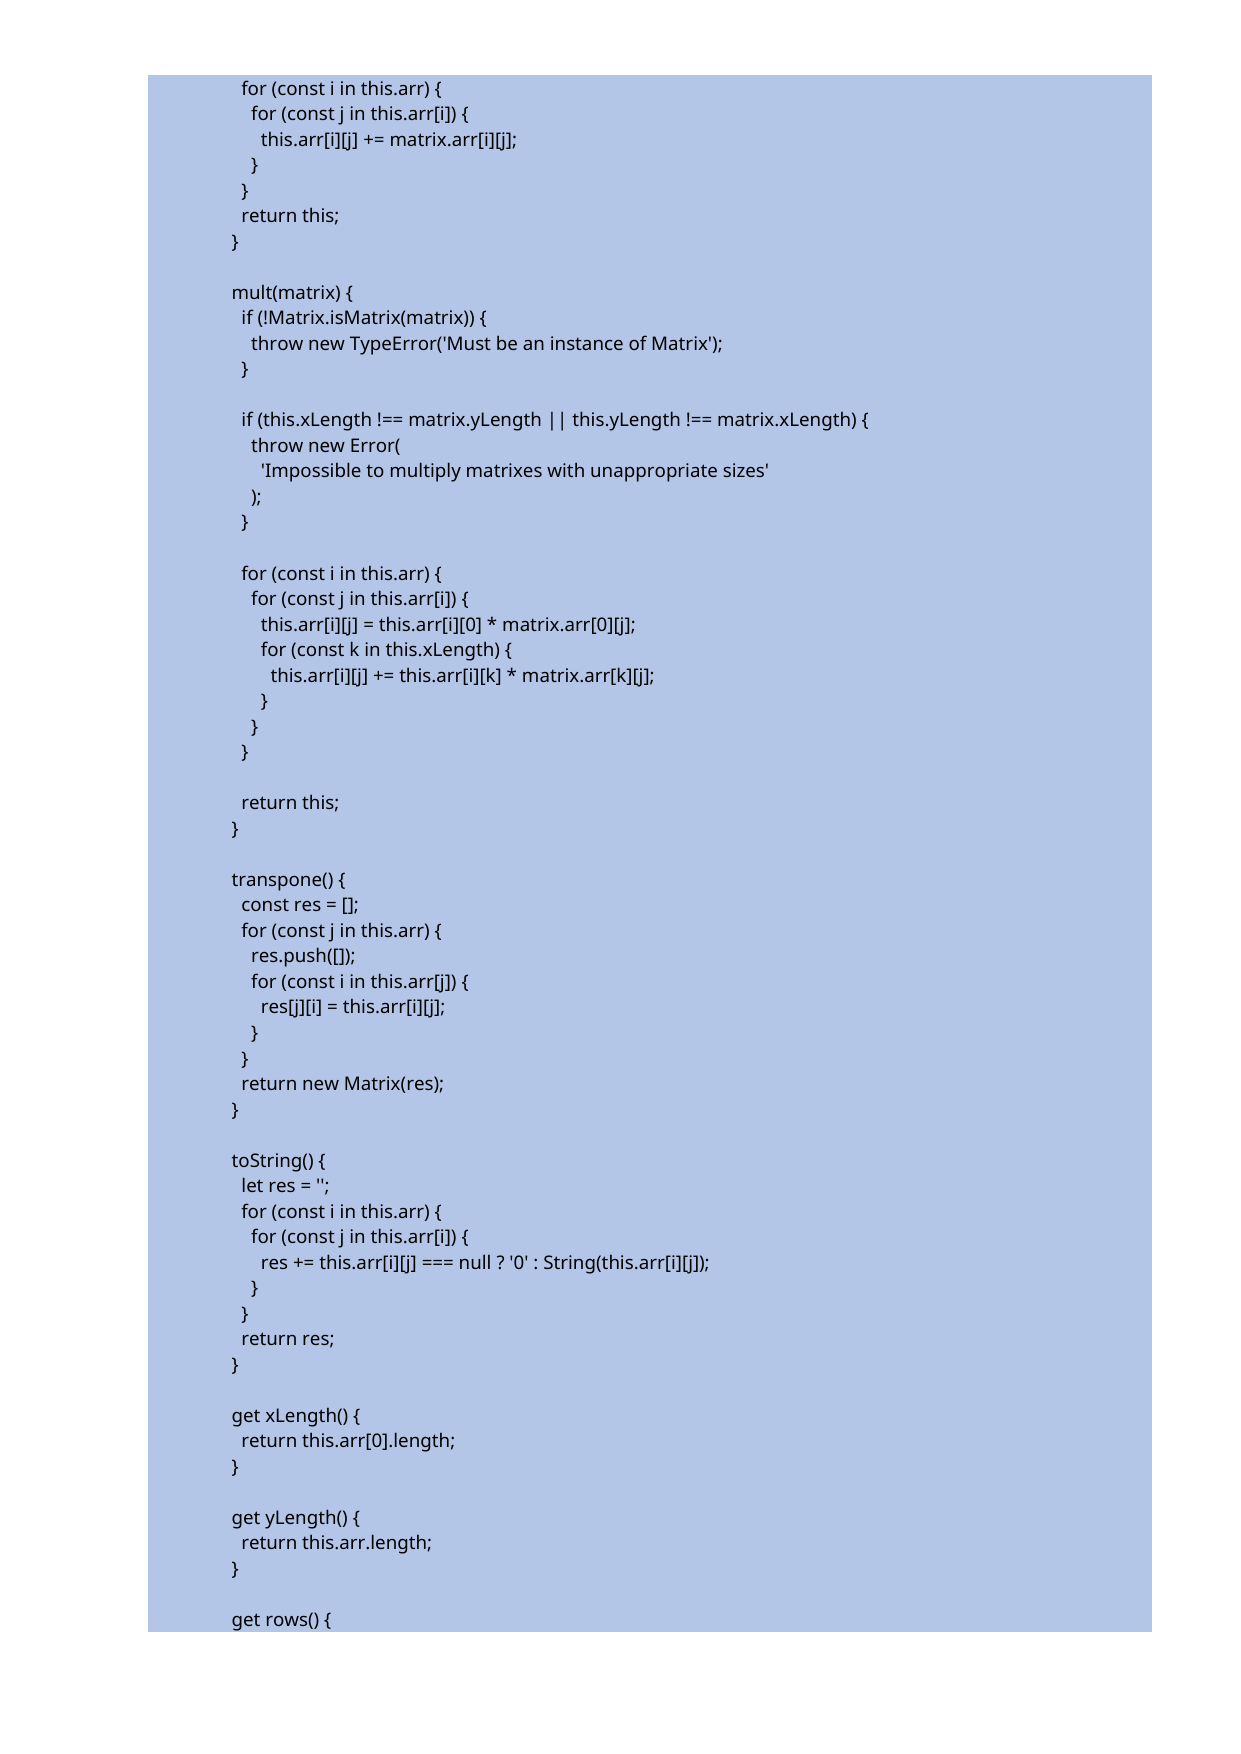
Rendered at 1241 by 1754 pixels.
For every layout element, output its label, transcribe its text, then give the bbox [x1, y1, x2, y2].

text for (const i in this.arr) { [148, 1198, 1152, 1223]
text } [148, 177, 1152, 203]
text } [148, 738, 1152, 764]
text } [148, 152, 1152, 177]
text res[j][i] = this.arr[i][j]; [148, 994, 1152, 1019]
text const res = []; [148, 892, 1152, 917]
text get yLength() { [148, 1504, 1152, 1530]
text return new Matrix(res); [148, 1070, 1152, 1096]
text return this; [148, 203, 1152, 228]
text get rows() { [148, 1606, 1152, 1632]
text this.arr[i][j] = this.arr[i][0] * matrix.arr[0][j]; [148, 611, 1152, 636]
text res += this.arr[i][j] === null ? '0' : String(this.arr[i][j]); [148, 1249, 1152, 1274]
text } [148, 356, 1152, 381]
text } [148, 1019, 1152, 1045]
text this.arr[i][j] += this.arr[i][k] * matrix.arr[k][j]; [148, 662, 1152, 687]
text this.arr[i][j] += matrix.arr[i][j]; [148, 126, 1152, 152]
text for (const j in this.arr[i]) { [148, 1223, 1152, 1249]
text return res; [148, 1326, 1152, 1351]
text if (this.xLength !== matrix.yLength || this.yLength !== matrix.xLength) { [148, 407, 1152, 432]
text } [148, 1300, 1152, 1326]
text let res = ''; [148, 1172, 1152, 1198]
text } [148, 1453, 1152, 1479]
text } [148, 1045, 1152, 1070]
text for (const i in this.arr) { [148, 560, 1152, 585]
text return this.arr.length; [148, 1530, 1152, 1555]
text ); [148, 483, 1152, 509]
text transpone() { [148, 866, 1152, 892]
text } [148, 1555, 1152, 1581]
text if (!Matrix.isMatrix(matrix)) { [148, 305, 1152, 330]
text } [148, 509, 1152, 534]
text toString() { [148, 1147, 1152, 1172]
text for (const j in this.arr[i]) { [148, 101, 1152, 126]
text } [148, 687, 1152, 713]
text } [148, 815, 1152, 841]
text } [148, 1274, 1152, 1300]
text for (const j in this.arr) { [148, 917, 1152, 943]
text return this; [148, 789, 1152, 815]
text for (const k in this.xLength) { [148, 636, 1152, 662]
text for (const j in this.arr[i]) { [148, 585, 1152, 611]
text } [148, 1096, 1152, 1121]
text return this.arr[0].length; [148, 1428, 1152, 1453]
text res.push([]); [148, 943, 1152, 968]
text } [148, 1351, 1152, 1377]
text } [148, 713, 1152, 738]
text mult(matrix) { [148, 279, 1152, 305]
text throw new Error( [148, 432, 1152, 458]
text } [148, 228, 1152, 254]
text get xLength() { [148, 1402, 1152, 1428]
text for (const i in this.arr[j]) { [148, 968, 1152, 994]
text throw new TypeError('Must be an instance of Matrix'); [148, 330, 1152, 356]
text 'Impossible to multiply matrixes with unappropriate sizes' [148, 458, 1152, 483]
text for (const i in this.arr) { [148, 75, 1152, 101]
